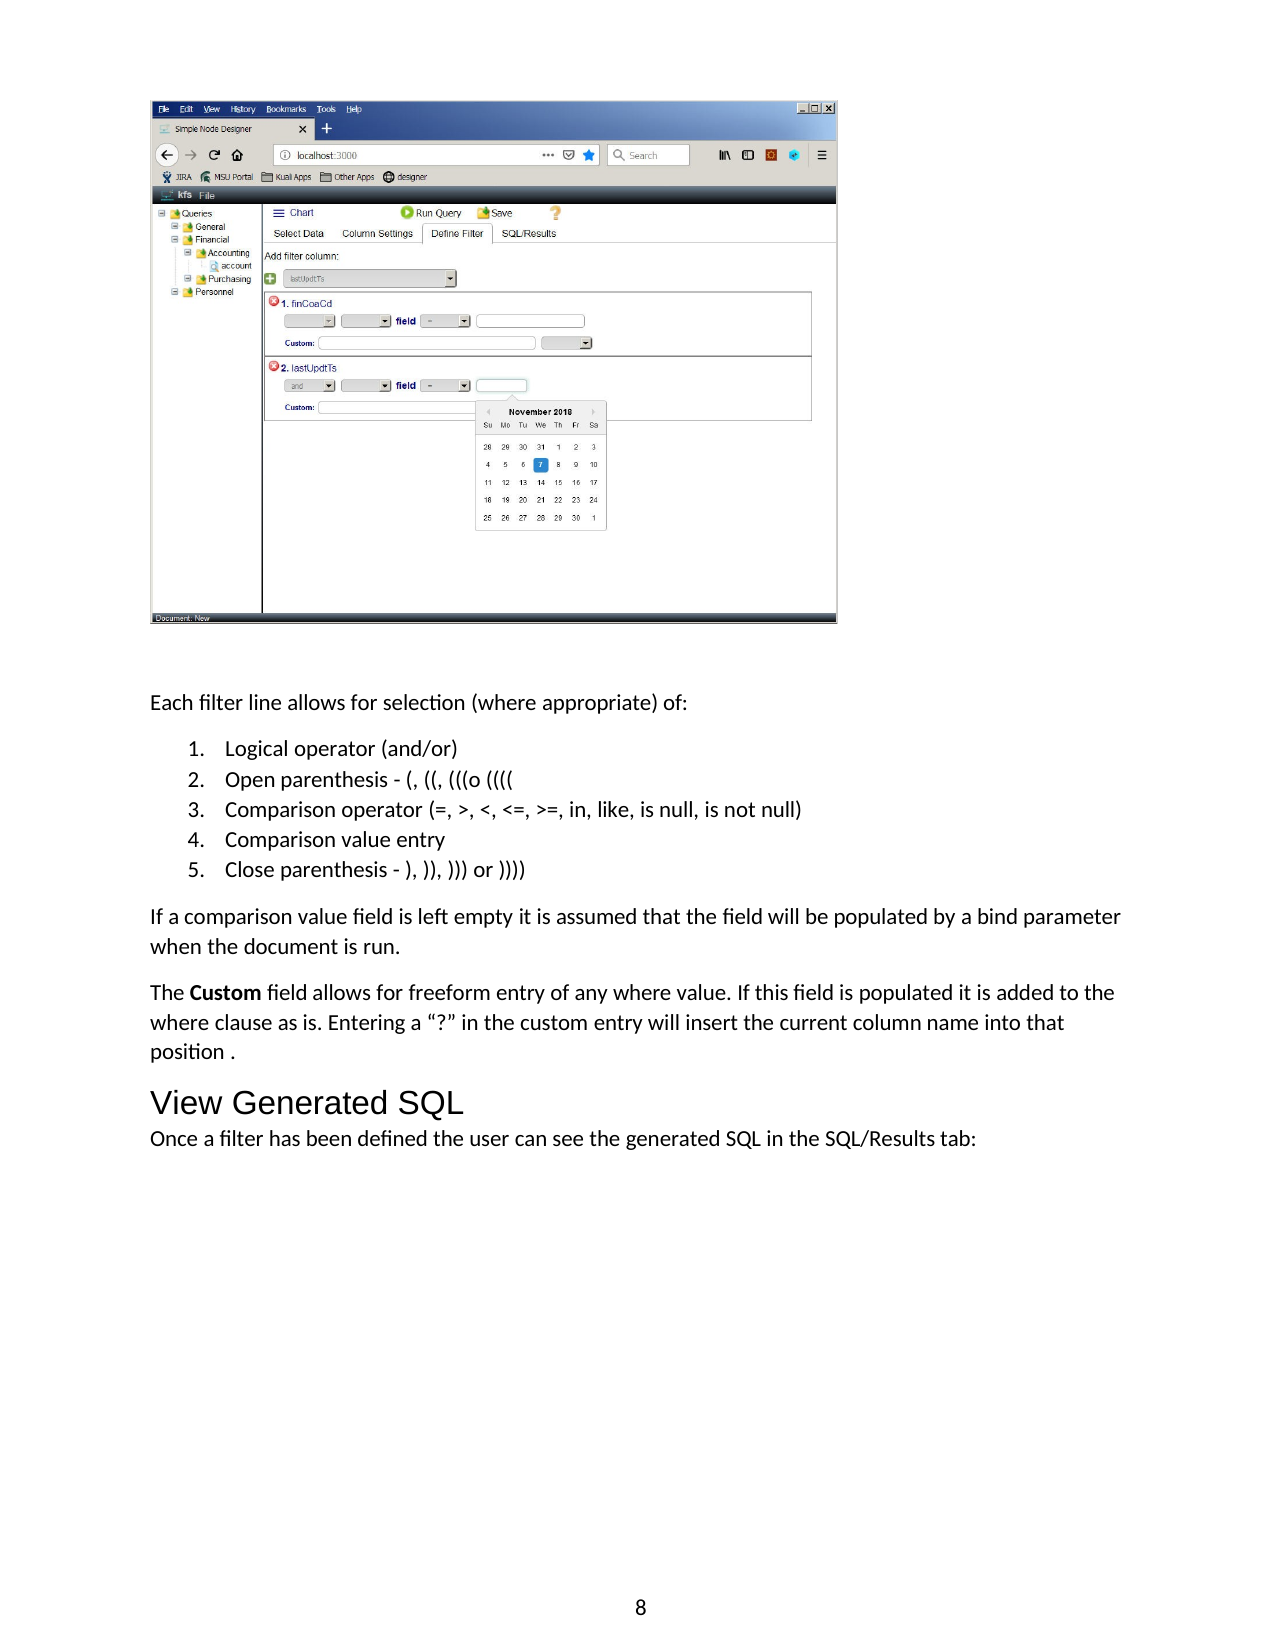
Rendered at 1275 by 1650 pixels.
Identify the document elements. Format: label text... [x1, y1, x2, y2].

list Comparison value entry [187, 825, 1142, 853]
list Logical operator (and/or) [187, 734, 1142, 762]
text If a comparison value field is left empty it is assumed that the field will be populated by a bind parameter when the document is run. [150, 902, 1128, 960]
text Once a filter has been defined the user can see the generated SQL in the SQL/Results tab: [150, 1124, 1142, 1152]
text The Custom field allows for freeform entry of any where value. If this field is populated it is added to the where clause as is. Entering a “?” in the custom entry will insert the current column name into that position . [150, 978, 1128, 1065]
text Each filter line allows for selection (where appropriate) of: [150, 688, 1142, 716]
list Open parenthesis - (, ((, (((o (((( [187, 765, 1142, 793]
subtitle View Generated SQL [150, 1083, 1142, 1122]
list Comparison operator (=, >, <, <=, >=, in, like, is null, is not null) [187, 795, 1142, 823]
list Close parenthesis - ), )), ))) or )))) [187, 855, 1142, 883]
picture [150, 100, 838, 624]
